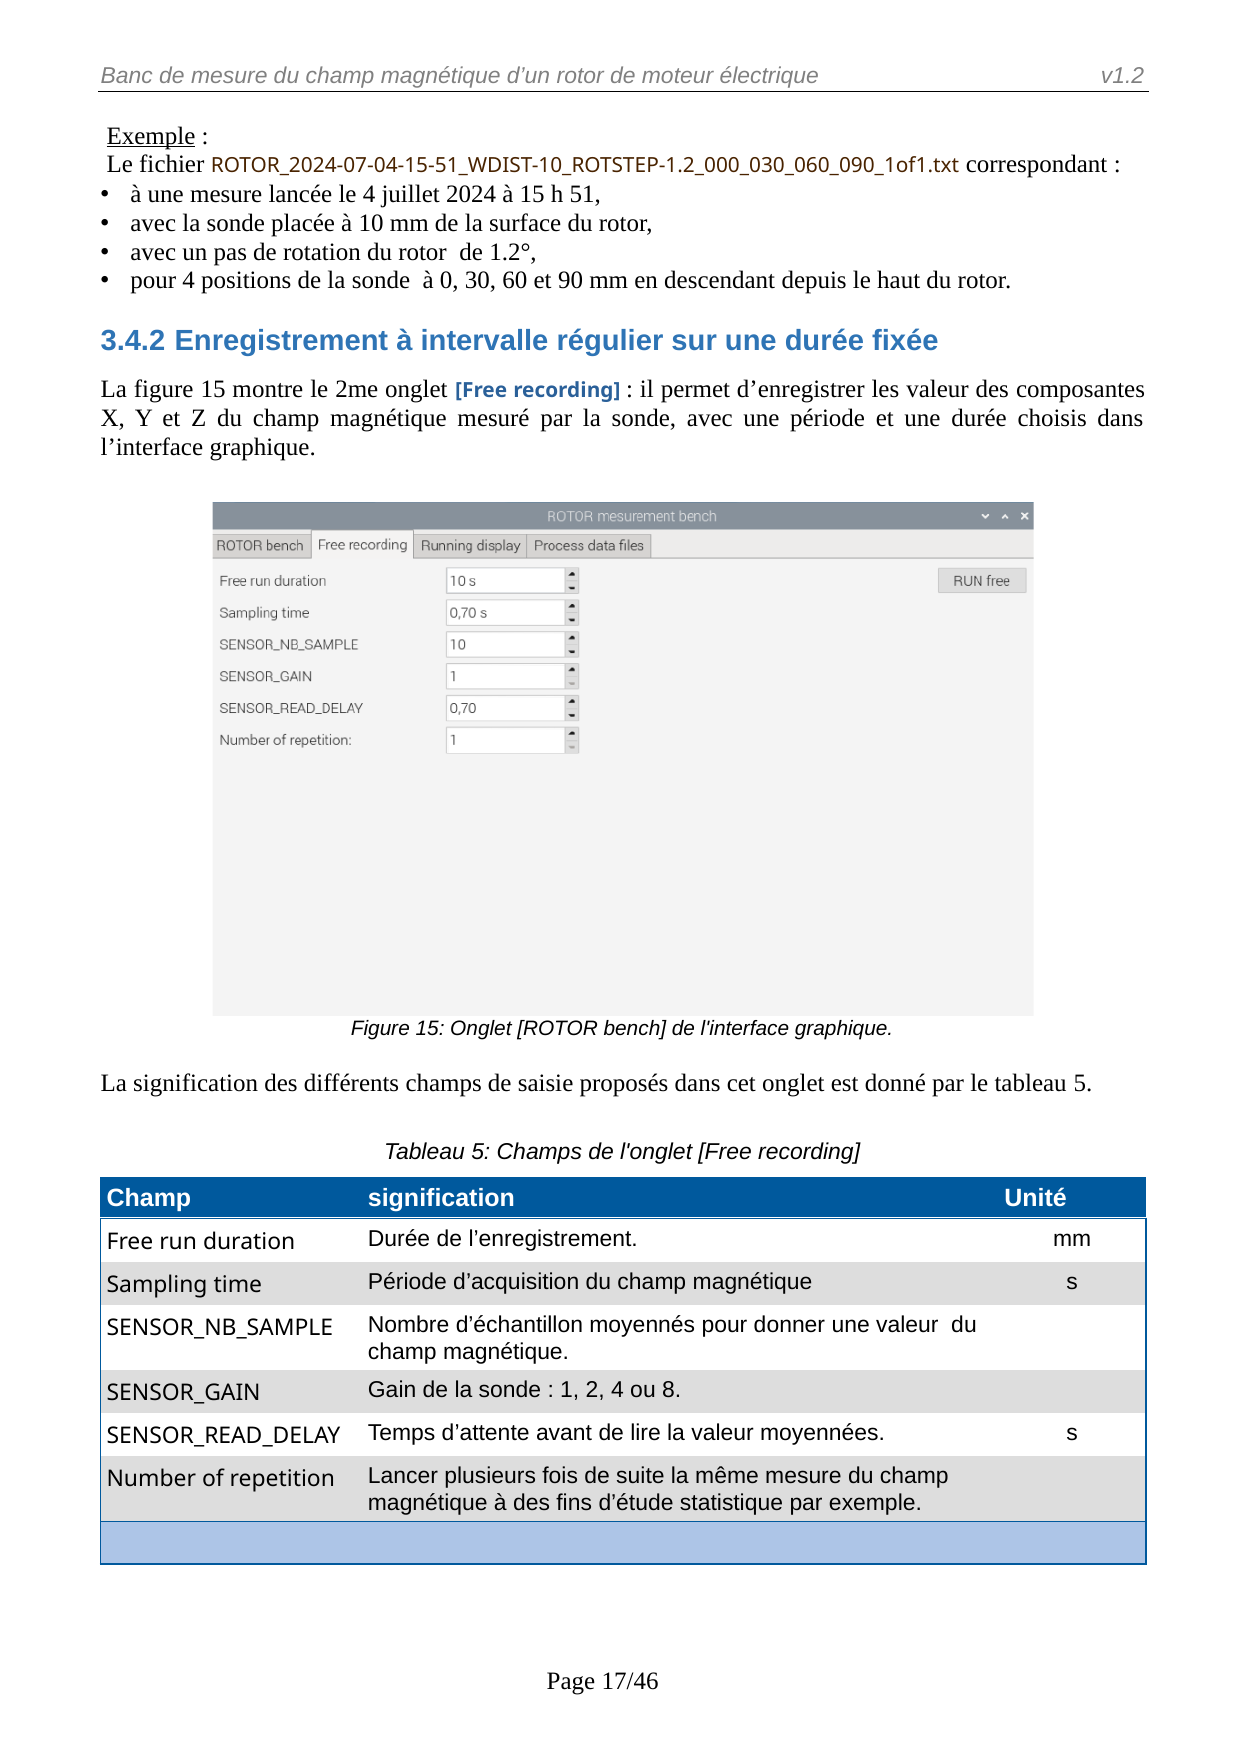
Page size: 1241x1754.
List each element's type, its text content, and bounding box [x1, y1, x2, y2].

table_cell [998, 1305, 1145, 1370]
list avec la sonde placée à 10 mm de la surface du rotor, [100, 208, 1146, 237]
table_cell Période d’acquisition du champ magnétique [362, 1262, 998, 1305]
list avec un pas de rotation du rotor de 1.2°, [100, 237, 1146, 265]
text Figure 15: Onglet [ROTOR bench] de l'interface graphique. [213, 1016, 1033, 1039]
list pour 4 positions de la sonde à 0, 30, 60 et 90 mm en descendant depuis le haut du rotor. [100, 265, 1146, 294]
table_cell Number of repetition [101, 1456, 362, 1521]
table_header Unité [998, 1177, 1146, 1217]
text Le fichier ROTOR_2024-07-04-15-51_WDIST-10_ROTSTEP-1.2_000_030_060_090_1of1.txt correspondant : [106, 149, 1146, 179]
table_cell [998, 1456, 1145, 1521]
table_cell mm [998, 1219, 1145, 1262]
table_cell [998, 1522, 1145, 1563]
table_cell Free run duration [101, 1219, 362, 1262]
text Exemple : [106, 121, 1146, 149]
table_cell SENSOR_READ_DELAY [101, 1413, 362, 1456]
text La figure 15 montre le 2me onglet [Free recording] : il permet d’enregistrer les valeur des composantes X, Y et Z du champ magnétique mesuré par la sonde, avec une période et une durée choisis dans l’interface graphique. [100, 374, 1146, 461]
table_header Champ [100, 1177, 362, 1217]
table_cell SENSOR_NB_SAMPLE [101, 1305, 362, 1370]
table_cell Temps d’attente avant de lire la valeur moyennées. [362, 1413, 998, 1456]
table_cell SENSOR_GAIN [101, 1370, 362, 1413]
table_cell Gain de la sonde : 1, 2, 4 ou 8. [362, 1370, 998, 1413]
picture [212, 502, 1034, 1016]
subtitle Enregistrement à intervalle régulier sur une durée fixée [100, 323, 1146, 356]
table_header signification [362, 1177, 998, 1217]
table_cell [998, 1370, 1145, 1413]
table_cell s [998, 1413, 1145, 1456]
list à une mesure lancée le 4 juillet 2024 à 15 h 51, [100, 179, 1146, 208]
table_cell Durée de l’enregistrement. [362, 1219, 998, 1262]
table_cell Lancer plusieurs fois de suite la même mesure du champ magnétique à des fins d’étude statistique par exemple. [362, 1456, 998, 1521]
table_cell Sampling time [101, 1262, 362, 1305]
text Tableau 5: Champs de l'onglet [Free recording] [100, 1138, 1146, 1164]
table_cell [101, 1522, 362, 1563]
table_cell s [998, 1262, 1145, 1305]
text La signification des différents champs de saisie proposés dans cet onglet est donné par le tableau 5. [100, 1068, 1146, 1097]
table_cell Nombre d’échantillon moyennés pour donner une valeur du champ magnétique. [362, 1305, 998, 1370]
table_cell [362, 1522, 998, 1563]
